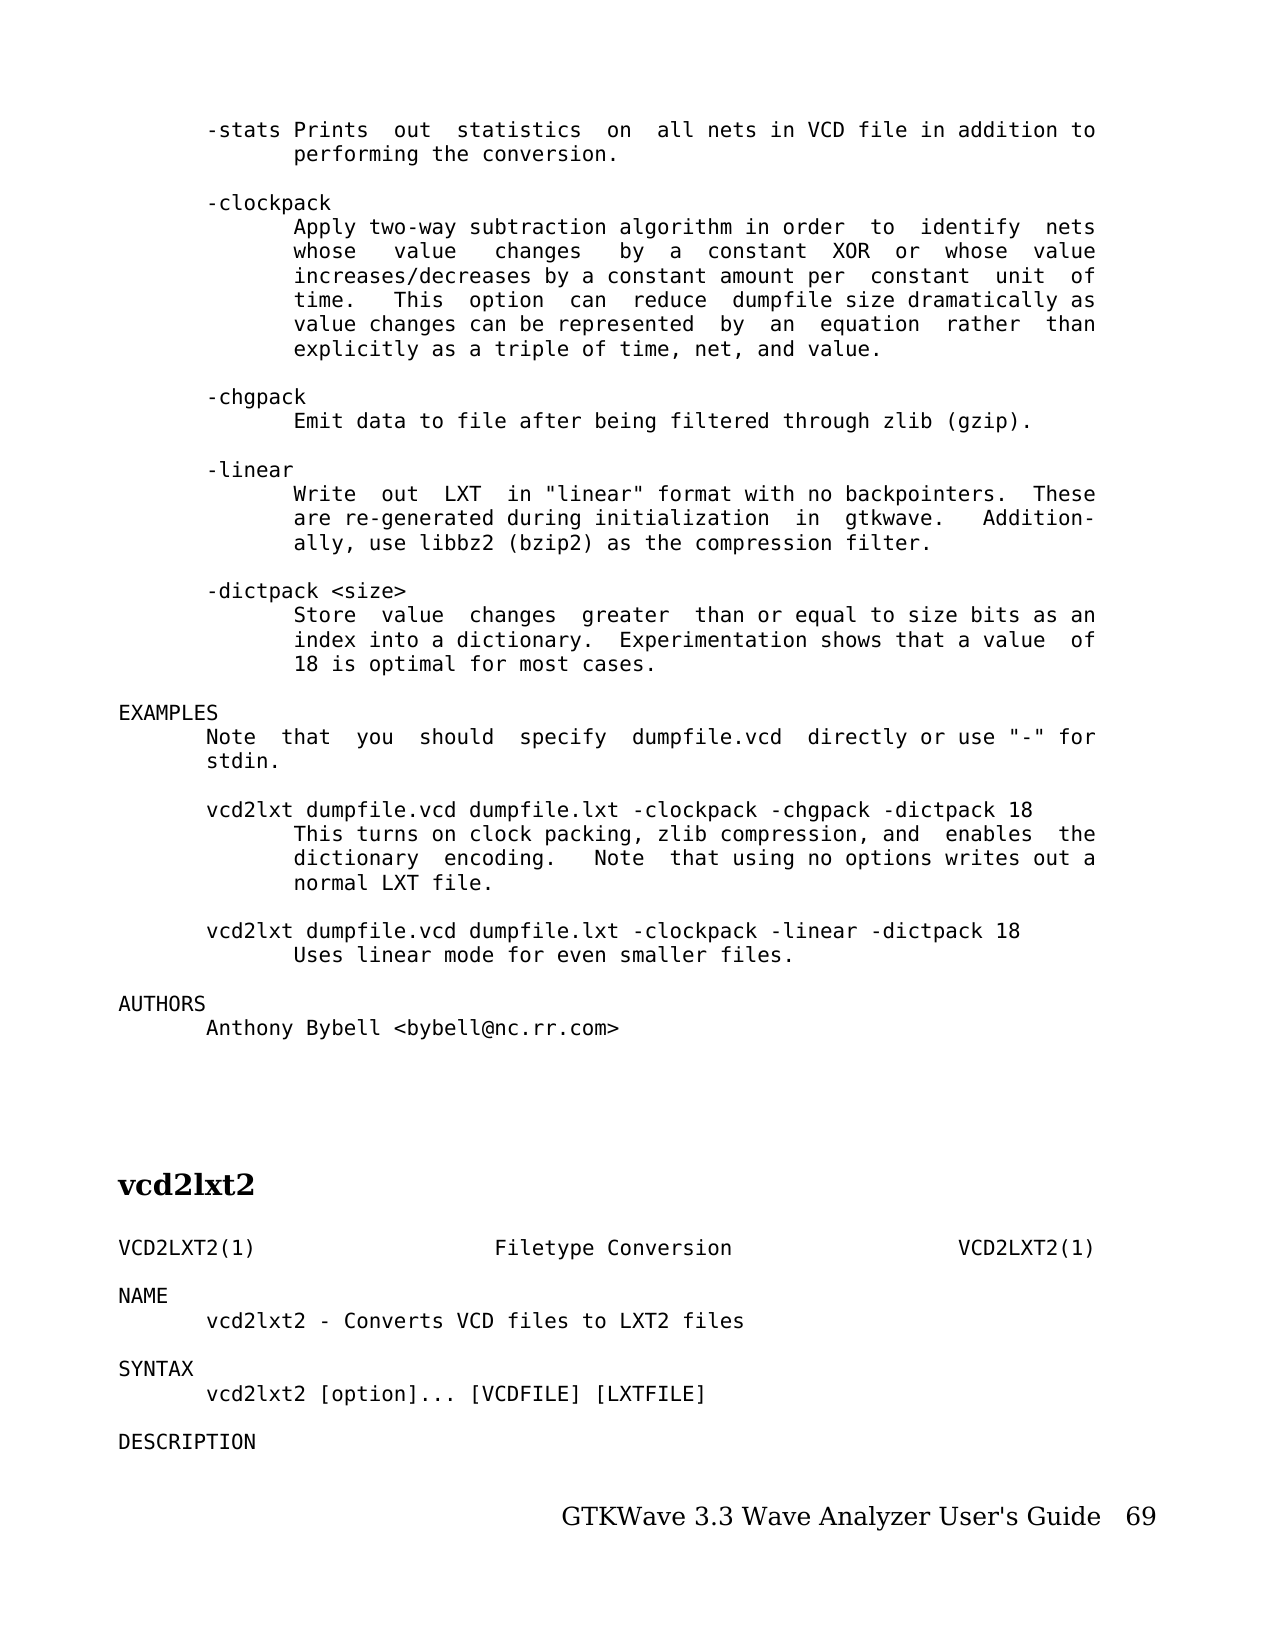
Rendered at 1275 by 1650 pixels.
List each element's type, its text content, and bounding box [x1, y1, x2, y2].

text EXAMPLES [118, 701, 1157, 725]
text Note that you should specify dumpfile.vcd directly or use "-" for [118, 725, 1157, 749]
text vcd2lxt2 - Converts VCD files to LXT2 files [118, 1309, 1157, 1333]
text time. This option can reduce dumpfile size dramatically as [118, 288, 1157, 312]
text dictionary encoding. Note that using no options writes out a [118, 846, 1157, 871]
text -linear [118, 458, 1157, 482]
text ally, use libbz2 (bzip2) as the compression filter. [118, 531, 1157, 555]
text vcd2lxt dumpfile.vcd dumpfile.lxt -clockpack -linear -dictpack 18 [118, 919, 1157, 943]
text -chgpack [118, 385, 1157, 409]
text DESCRIPTION [118, 1430, 1157, 1454]
text increases/decreases by a constant amount per constant unit of [118, 264, 1157, 288]
text are re-generated during initialization in gtkwave. Addition- [118, 506, 1157, 531]
text value changes can be represented by an equation rather than [118, 312, 1157, 337]
text VCD2LXT2(1) Filetype Conversion VCD2LXT2(1) [118, 1236, 1157, 1260]
text Store value changes greater than or equal to size bits as an [118, 603, 1157, 628]
text whose value changes by a constant XOR or whose value [118, 239, 1157, 264]
text normal LXT file. [118, 871, 1157, 895]
text vcd2lxt2 [118, 1167, 1157, 1202]
text SYNTAX [118, 1357, 1157, 1382]
text -clockpack [118, 191, 1157, 215]
text AUTHORS [118, 992, 1157, 1016]
text Apply two-way subtraction algorithm in order to identify nets [118, 215, 1157, 239]
text -dictpack <size> [118, 579, 1157, 603]
text This turns on clock packing, zlib compression, and enables the [118, 822, 1157, 846]
text vcd2lxt2 [option]... [VCDFILE] [LXTFILE] [118, 1382, 1157, 1406]
text -stats Prints out statistics on all nets in VCD file in addition to [118, 118, 1157, 142]
text Write out LXT in "linear" format with no backpointers. These [118, 482, 1157, 506]
text Anthony Bybell <bybell@nc.rr.com> [118, 1016, 1157, 1040]
text NAME [118, 1284, 1157, 1309]
text 18 is optimal for most cases. [118, 652, 1157, 676]
text explicitly as a triple of time, net, and value. [118, 337, 1157, 361]
text vcd2lxt dumpfile.vcd dumpfile.lxt -clockpack -chgpack -dictpack 18 [118, 798, 1157, 822]
text Emit data to file after being filtered through zlib (gzip). [118, 409, 1157, 434]
text Uses linear mode for even smaller files. [118, 943, 1157, 968]
text performing the conversion. [118, 142, 1157, 167]
text index into a dictionary. Experimentation shows that a value of [118, 628, 1157, 652]
text stdin. [118, 749, 1157, 773]
